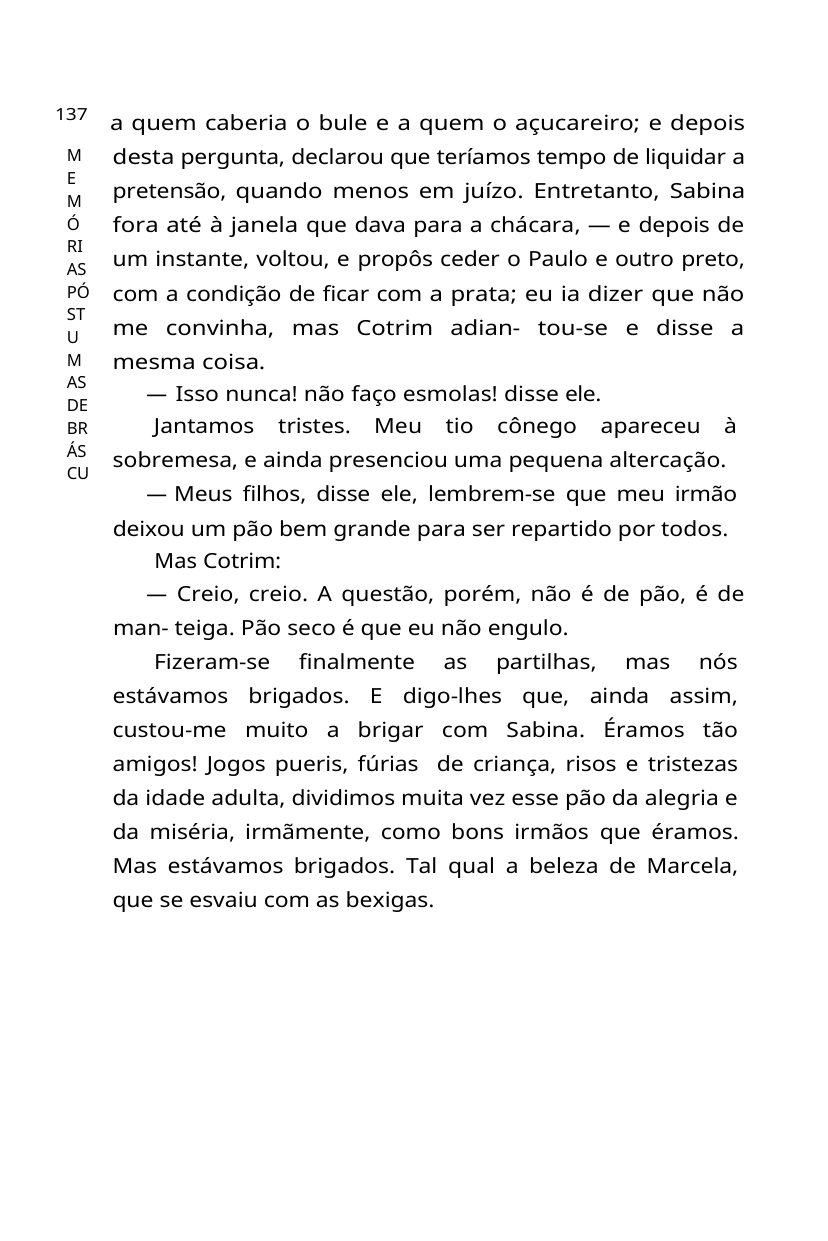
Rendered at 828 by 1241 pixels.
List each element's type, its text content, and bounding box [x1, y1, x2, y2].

list Isso nunca! não faço esmolas! disse ele. [146, 381, 787, 406]
text Fizeram-se finalmente as partilhas, mas nós estávamos brigados. E digo-lhes que, ainda assim, custou-me muito a brigar com Sabina. Éramos tão amigos! Jogos pueris, fúrias de criança, risos e tristezas da idade adulta, dividimos muita vez esse pão da alegria e da miséria, irmãmente, como bons irmãos que éramos. Mas estávamos brigados. Tal qual a beleza de Marcela, que se esvaiu com as bexigas. [112, 647, 738, 914]
text MEMÓRIAS PÓSTUMAS DE BRÁS CUBAS [67, 144, 90, 483]
list Meus filhos, disse ele, lembrem-se que meu irmão deixou um pão bem grande para ser repartido por todos. [113, 479, 738, 542]
text 137 a quem caberia o bule e a quem o açucareiro; e depois desta pergunta, declarou que teríamos tempo de liquidar a pretensão, quando menos em juízo. Entretanto, Sabina fora até à janela que dava para a chácara, — e depois de um instante, voltou, e propôs ceder o Paulo e outro preto, com a condição de ficar com a prata; eu ia dizer que não me convinha, mas Cotrim adian- tou-se e disse a mesma coisa. [55, 103, 745, 483]
text Jantamos tristes. Meu tio cônego apareceu à sobremesa, e ainda presenciou uma pequena altercação. [112, 411, 738, 474]
list Creio, creio. A questão, porém, não é de pão, é de man- teiga. Pão seco é que eu não engulo. [113, 579, 745, 641]
text Mas Cotrim: [154, 548, 787, 573]
